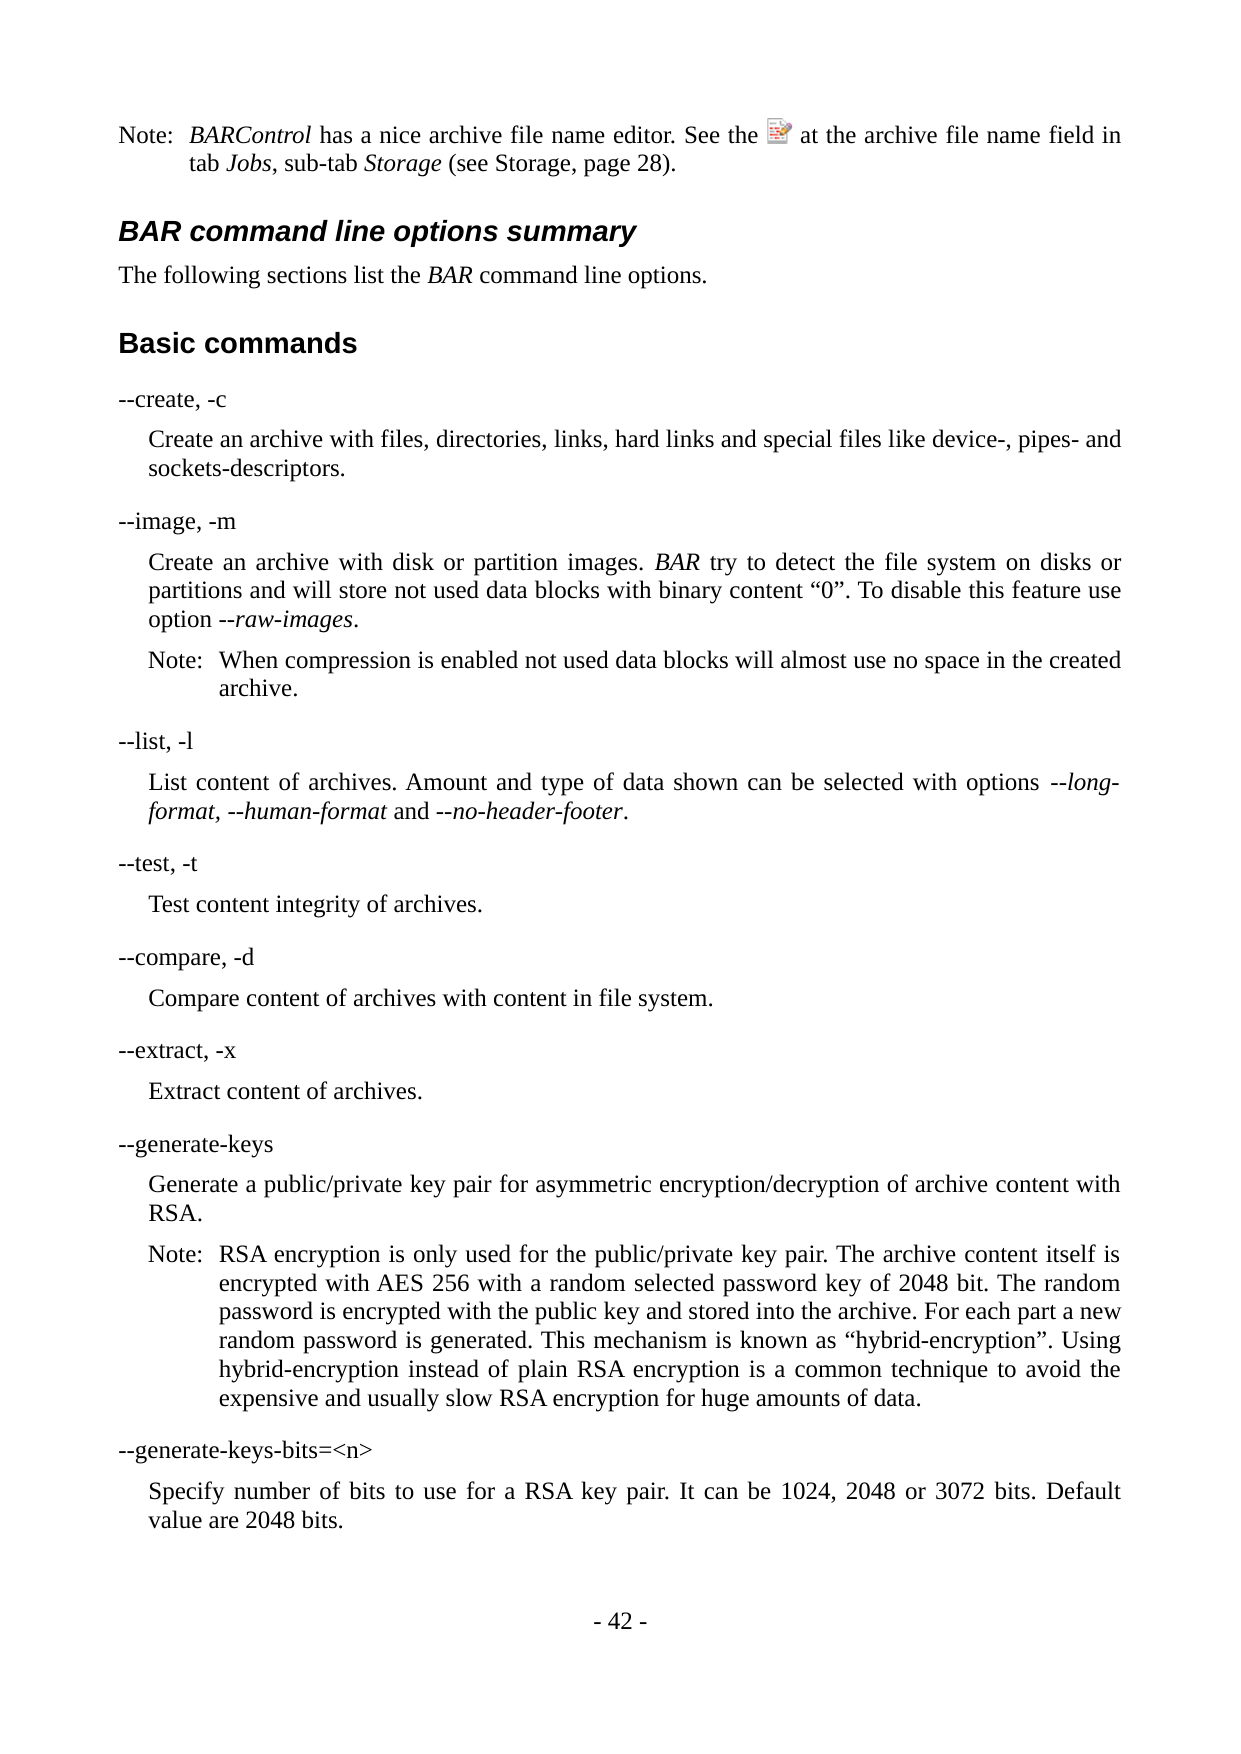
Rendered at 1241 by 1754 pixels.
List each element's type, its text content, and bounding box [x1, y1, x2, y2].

title --test, -t [118, 848, 1122, 877]
text Generate a public/private key pair for asymmetric encryption/decryption of archive content with RSA. [148, 1169, 1122, 1227]
text Note: RSA encryption is only used for the public/private key pair. The archive content itself is encrypted with AES 256 with a random selected password key of 2048 bit. The random password is encrypted with the public key and stored into the archive. For each part a new random password is generated. This mechanism is known as “hybrid-encryption”. Using hybrid-encryption instead of plain RSA encryption is a common technique to avoid the expensive and usually slow RSA encryption for huge amounts of data. [148, 1239, 1122, 1411]
text Create an archive with disk or partition images. BAR try to detect the file system on disks or partitions and will store not used data blocks with binary content “0”. To disable this feature use option ‑‑raw-images. [148, 547, 1122, 633]
text Test content integrity of archives. [148, 889, 1122, 918]
text Compare content of archives with content in file system. [148, 983, 1122, 1011]
title --extract, -x [118, 1035, 1122, 1064]
text Specify number of bits to use for a RSA key pair. It can be 1024, 2048 or 3072 bits. Default value are 2048 bits. [148, 1476, 1122, 1534]
subtitle Basic commands [118, 326, 1122, 359]
title --generate-keys-bits=<n> [118, 1435, 1122, 1464]
title --compare, -d [118, 942, 1122, 971]
text Extract content of archives. [148, 1076, 1122, 1105]
title --generate-keys [118, 1129, 1122, 1157]
subtitle BAR command line options summary [118, 214, 1122, 248]
text Note: BARControl has a nice archive file name editor. See the at the archive file name field in tab Jobs, sub-tab Storage (see Storage, page 28). [118, 118, 1122, 177]
title --create, -c [118, 384, 1122, 412]
text List content of archives. Amount and type of data shown can be selected with options ‑‑long-format, ‑‑human-format and ‑‑no-header-footer. [148, 767, 1122, 824]
text Note: When compression is enabled not used data blocks will almost use no space in the created archive. [148, 645, 1122, 702]
title --image, -m [118, 506, 1122, 534]
title --list, -l [118, 726, 1122, 755]
picture [767, 118, 793, 144]
text Create an archive with files, directories, links, hard links and special files like device-, pipes- and sockets-descriptors. [148, 424, 1122, 482]
text The following sections list the BAR command line options. [118, 260, 1122, 289]
